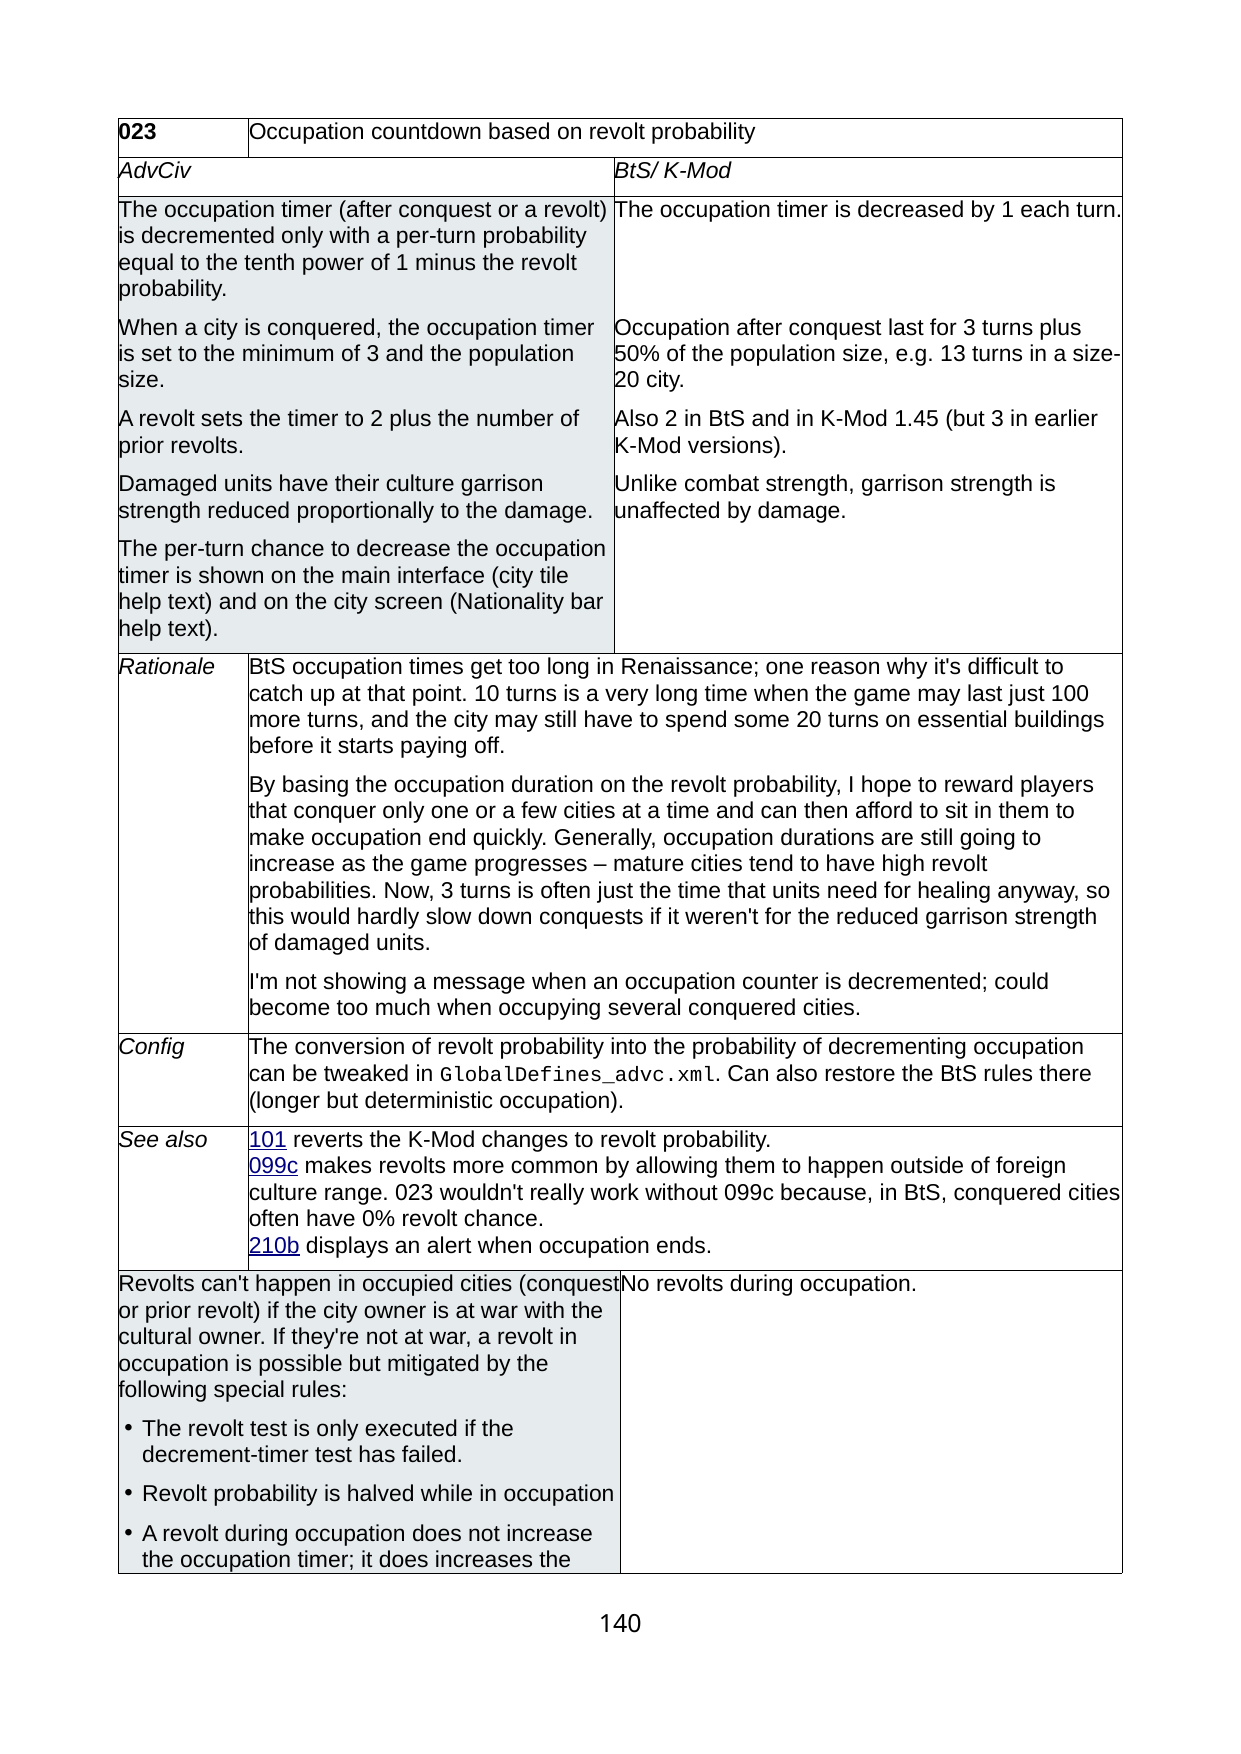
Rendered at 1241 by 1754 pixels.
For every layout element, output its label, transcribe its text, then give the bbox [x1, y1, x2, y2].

table_cell The conversion of revolt probability into the probability of decrementing occupation can be tweaked in GlobalDefines_advc.xml. Can also restore the BtS rules there (longer but deterministic occupation). [249, 1034, 1122, 1126]
table_cell 101 reverts the K-Mod changes to revolt probability. 099c makes revolts more common by allowing them to happen outside of foreign culture range. 023 wouldn't really work without 099c because, in BtS, conquered cities often have 0% revolt chance. 210b displays an alert when occupation ends. [249, 1127, 1122, 1270]
table_cell BtS/ K-Mod [615, 158, 1122, 196]
table_header 023 [119, 119, 248, 157]
table_cell The occupation timer (after conquest or a revolt) is decremented only with a per-turn probability equal to the tenth power of 1 minus the revolt probability. When a city is conquered, the occupation timer is set to the minimum of 3 and the population size. A revolt sets the timer to 2 plus the number of prior revolts. Damaged units have their culture garrison strength reduced proportionally to the damage. The per-turn chance to decrease the occupation timer is shown on the main interface (city tile help text) and on the city screen (Nationality bar help text). [119, 197, 614, 653]
table_cell AdvCiv [119, 158, 614, 196]
table_cell BtS occupation times get too long in Renaissance; one reason why it's difficult to catch up at that point. 10 turns is a very long time when the game may last just 100 more turns, and the city may still have to spend some 20 turns on essential buildings before it starts paying off. By basing the occupation duration on the revolt probability, I hope to reward players that conquer only one or a few cities at a time and can then afford to sit in them to make occupation end quickly. Generally, occupation durations are still going to increase as the game progresses – mature cities tend to have high revolt probabilities. Now, 3 turns is often just the time that units need for healing anyway, so this would hardly slow down conquests if it weren't for the reduced garrison strength of damaged units. I'm not showing a message when an occupation counter is decremented; could become too much when occupying several conquered cities. [249, 654, 1122, 1033]
table_cell Config [119, 1034, 248, 1126]
table_cell No revolts during occupation. [621, 1271, 1122, 1573]
table_cell The occupation timer is decreased by 1 each turn. Occupation after conquest last for 3 turns plus 50% of the population size, e.g. 13 turns in a size-20 city. Also 2 in BtS and in K-Mod 1.45 (but 3 in earlier K-Mod versions). Unlike combat strength, garrison strength is unaffected by damage. [615, 197, 1122, 653]
table_header Occupation countdown based on revolt probability [249, 119, 1122, 157]
table_cell Rationale [119, 654, 248, 1033]
table_cell See also [119, 1127, 248, 1270]
table_cell Revolts can't happen in occupied cities (conquest or prior revolt) if the city owner is at war with the cultural owner. If they're not at war, a revolt in occupation is possible but mitigated by the following special rules: The revolt test is only executed if the decrement-timer test has failed. Revolt probability is halved while in occupation A revolt during occupation does not increase the occupation timer; it does increases the [119, 1271, 620, 1573]
